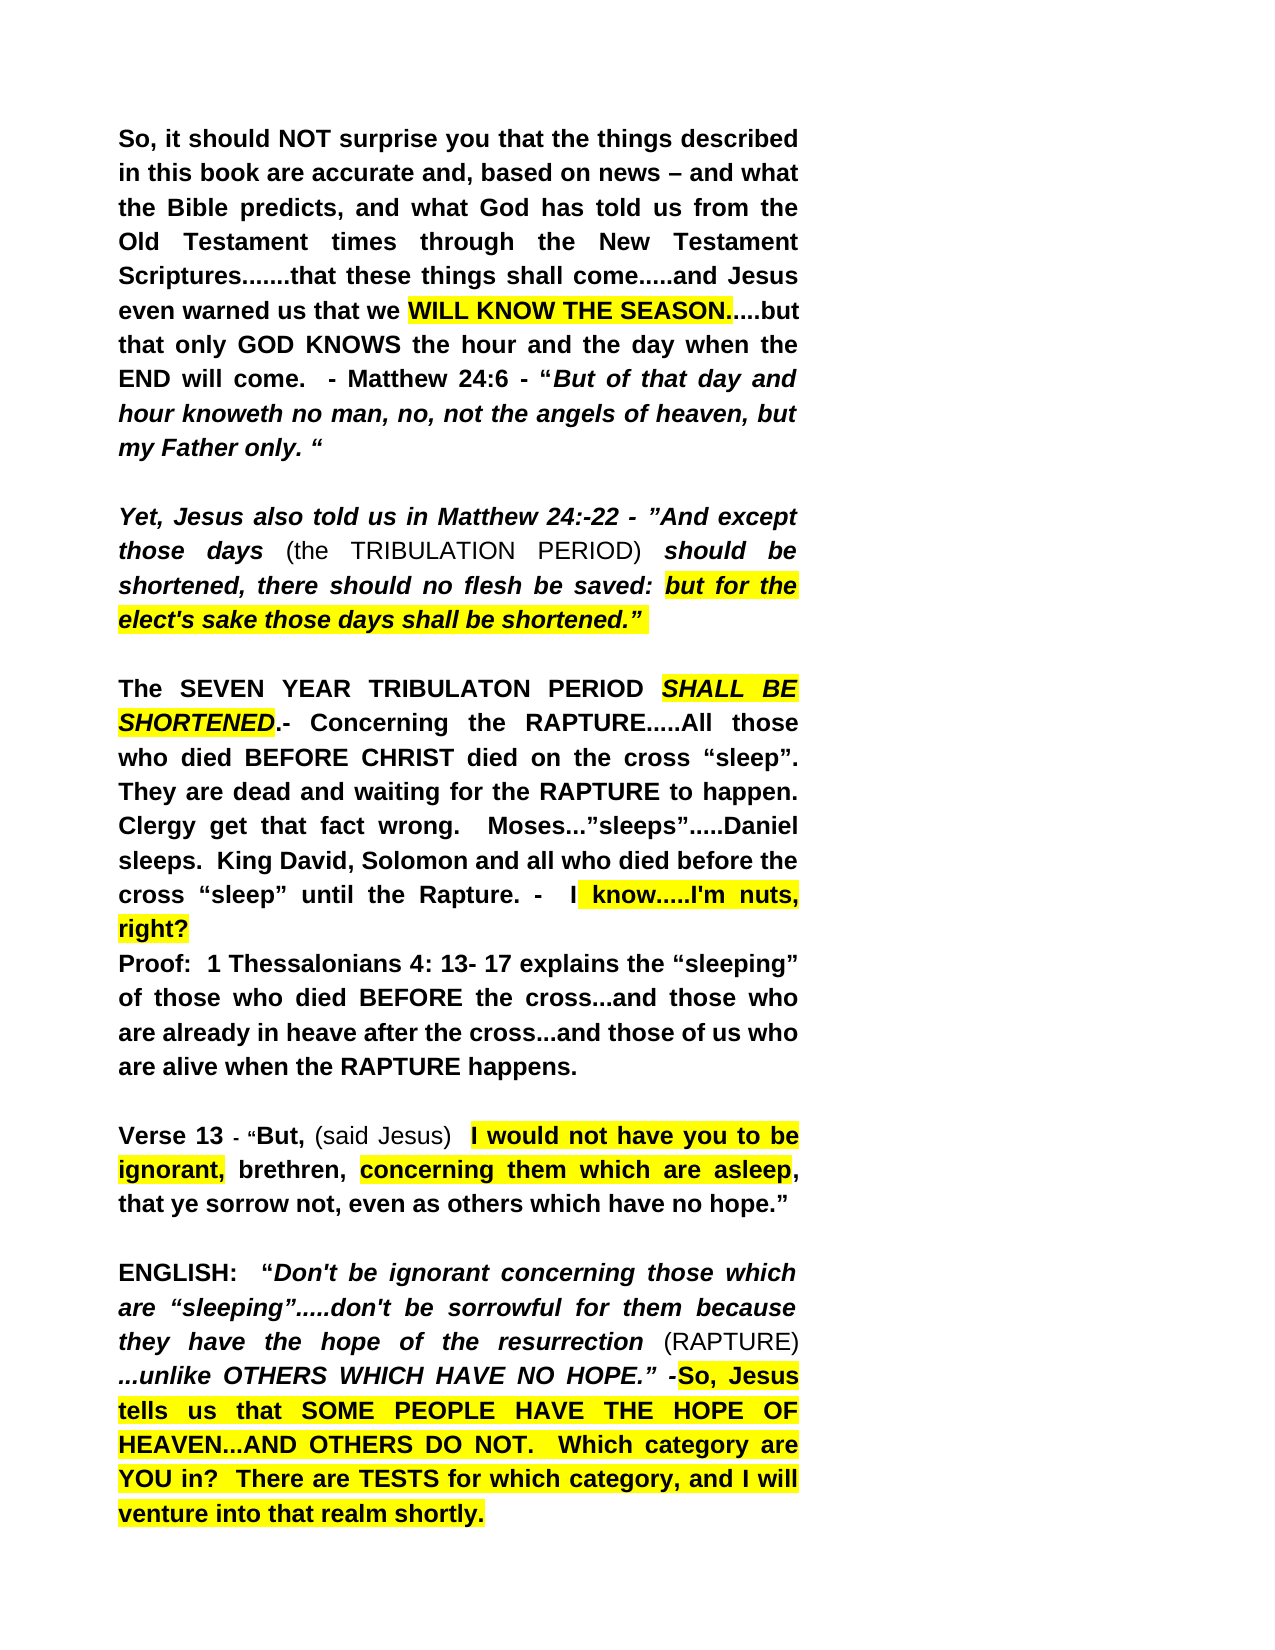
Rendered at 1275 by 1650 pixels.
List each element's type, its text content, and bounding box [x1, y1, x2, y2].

text Yet, Jesus also told us in Matthew 24:-22 - ”And except those days (the TRIBULATION PERIOD) should be shortened, there should no flesh be saved: but for the elect's sake those days shall be shortened.” [118, 496, 799, 634]
text ENGLISH: “Don't be ignorant concerning those which are “sleeping”.....don't be sorrowful for them because they have the hope of the resurrection (RAPTURE) ...unlike OTHERS WHICH HAVE NO HOPE.” -So, Jesus tells us that SOME PEOPLE HAVE THE HOPE OF HEAVEN...AND OTHERS DO NOT. Which category are YOU in? There are TESTS for which category, and I will venture into that realm shortly. [118, 1252, 799, 1527]
text Verse 13 - “But, (said Jesus) I would not have you to be ignorant, brethren, concerning them which are asleep, that ye sorrow not, even as others which have no hope.” [118, 1115, 799, 1218]
text Proof: 1 Thessalonians 4: 13- 17 explains the “sleeping” of those who died BEFORE the cross...and those who are already in heave after the cross...and those of us who are alive when the RAPTURE happens. [118, 943, 799, 1081]
text The SEVEN YEAR TRIBULATON PERIOD SHALL BE SHORTENED.- Concerning the RAPTURE.....All those who died BEFORE CHRIST died on the cross “sleep”. They are dead and waiting for the RAPTURE to happen. Clergy get that fact wrong. Moses...”sleeps”.....Daniel sleeps. King David, Solomon and all who died before the cross “sleep” until the Rapture. - I know.....I'm nuts, right? [118, 668, 799, 943]
text So, it should NOT surprise you that the things described in this book are accurate and, based on news – and what the Bible predicts, and what God has told us from the Old Testament times through the New Testament Scriptures.......that these things shall come.....and Jesus even warned us that we WILL KNOW THE SEASON.....but that only GOD KNOWS the hour and the day when the END will come. - Matthew 24:6 - “But of that day and hour knoweth no man, no, not the angels of heaven, but my Father only. “ [118, 118, 799, 462]
